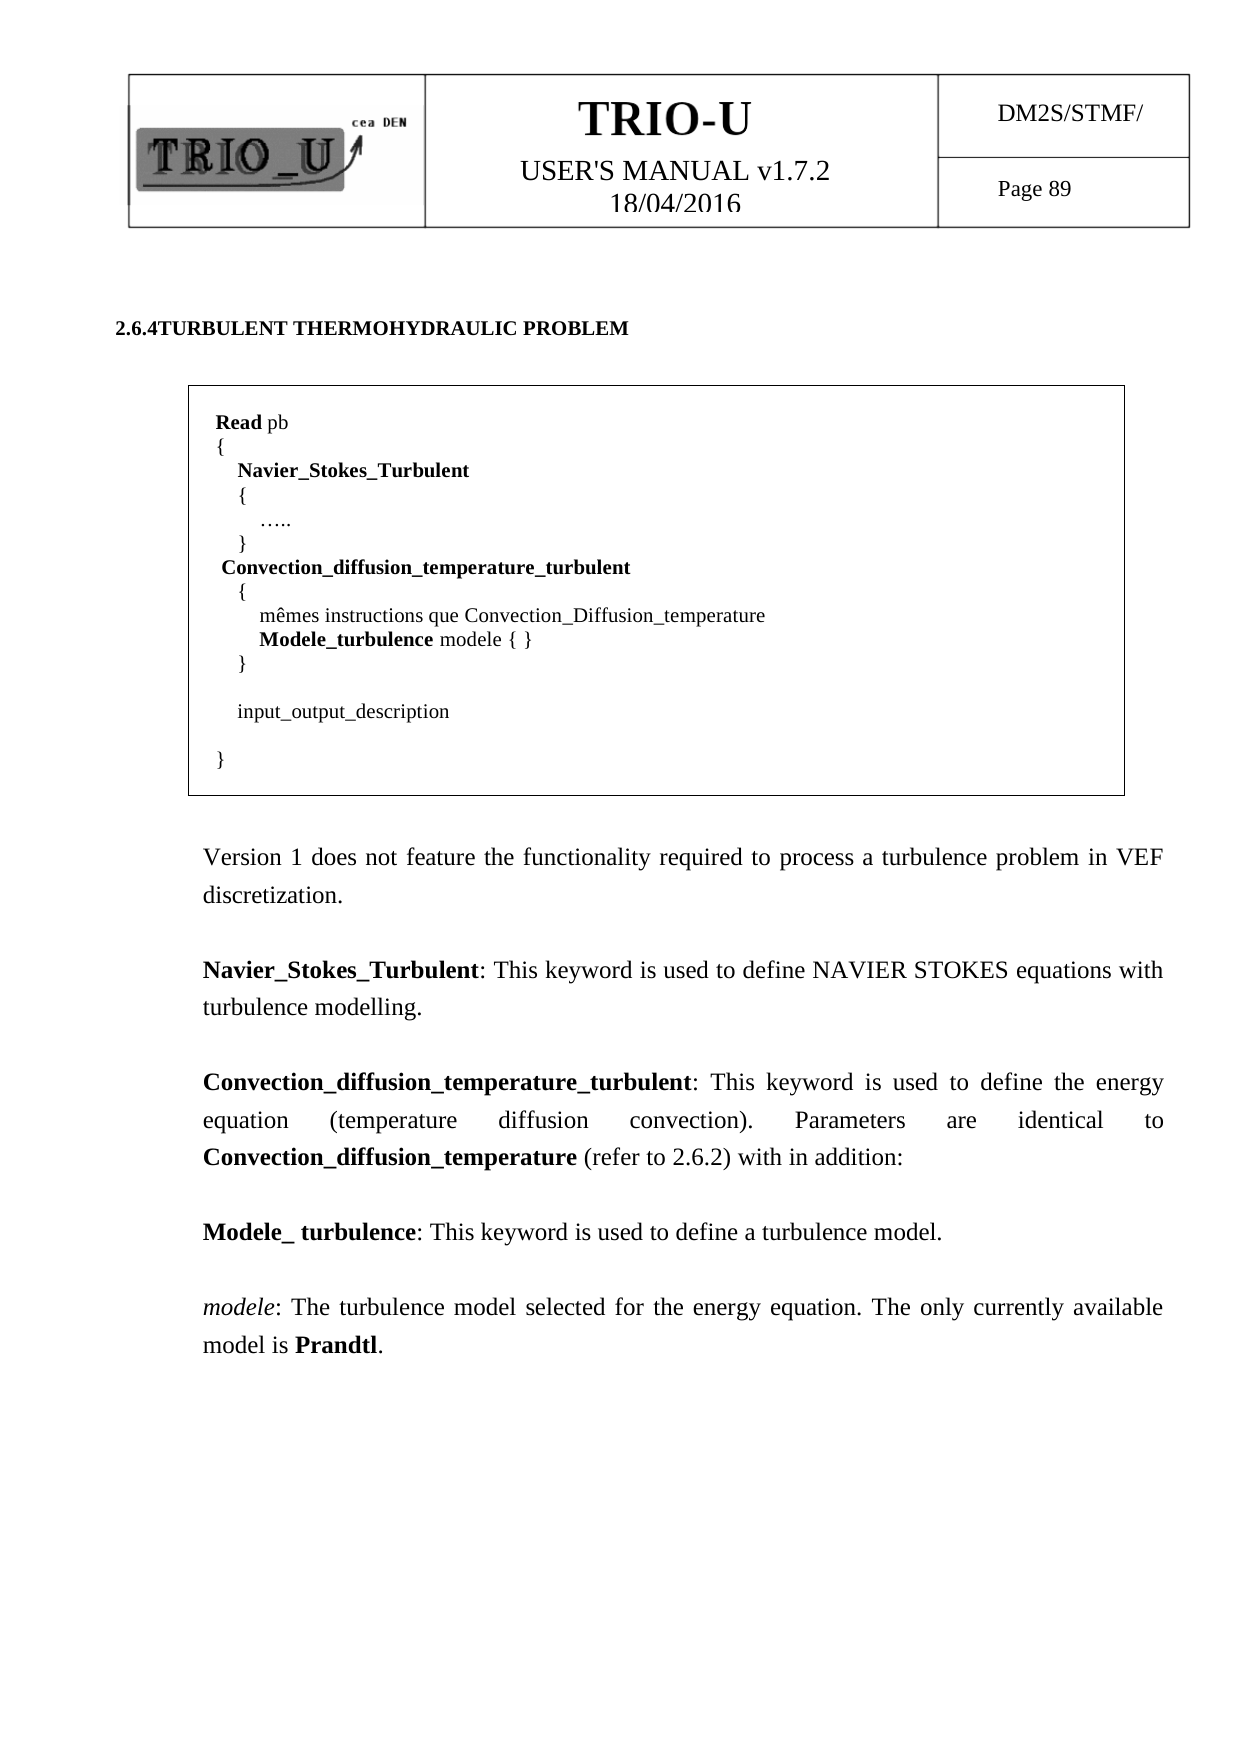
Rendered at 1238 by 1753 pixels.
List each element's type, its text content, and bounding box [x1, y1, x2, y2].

subtitle TURBULENT THERMOHYDRAULIC PROBLEM [115, 316, 1164, 340]
text Navier_Stokes_Turbulent: This keyword is used to define NAVIER STOKES equations with turbulence modelling. [203, 946, 1165, 1021]
text Convection_diffusion_temperature_turbulent: This keyword is used to define the energy equation (temperature diffusion convection). Parameters are identical to Convection_diffusion_temperature (refer to 2.6.2) with in addition: [203, 1059, 1165, 1171]
table_header Read pb { Navier_Stokes_Turbulent { ….. } Convection_diffusion_temperature_turbulent { mêmes instructions que Convection_Diffusion_temperature Modele_turbulence modele { } } input_output_description } [189, 386, 1124, 795]
text Modele_ turbulence: This keyword is used to define a turbulence model. [203, 1209, 1165, 1246]
text modele: The turbulence model selected for the energy equation. The only currently available model is Prandtl. [203, 1284, 1165, 1359]
text Version 1 does not feature the functionality required to process a turbulence problem in VEF discretization. [203, 834, 1165, 909]
